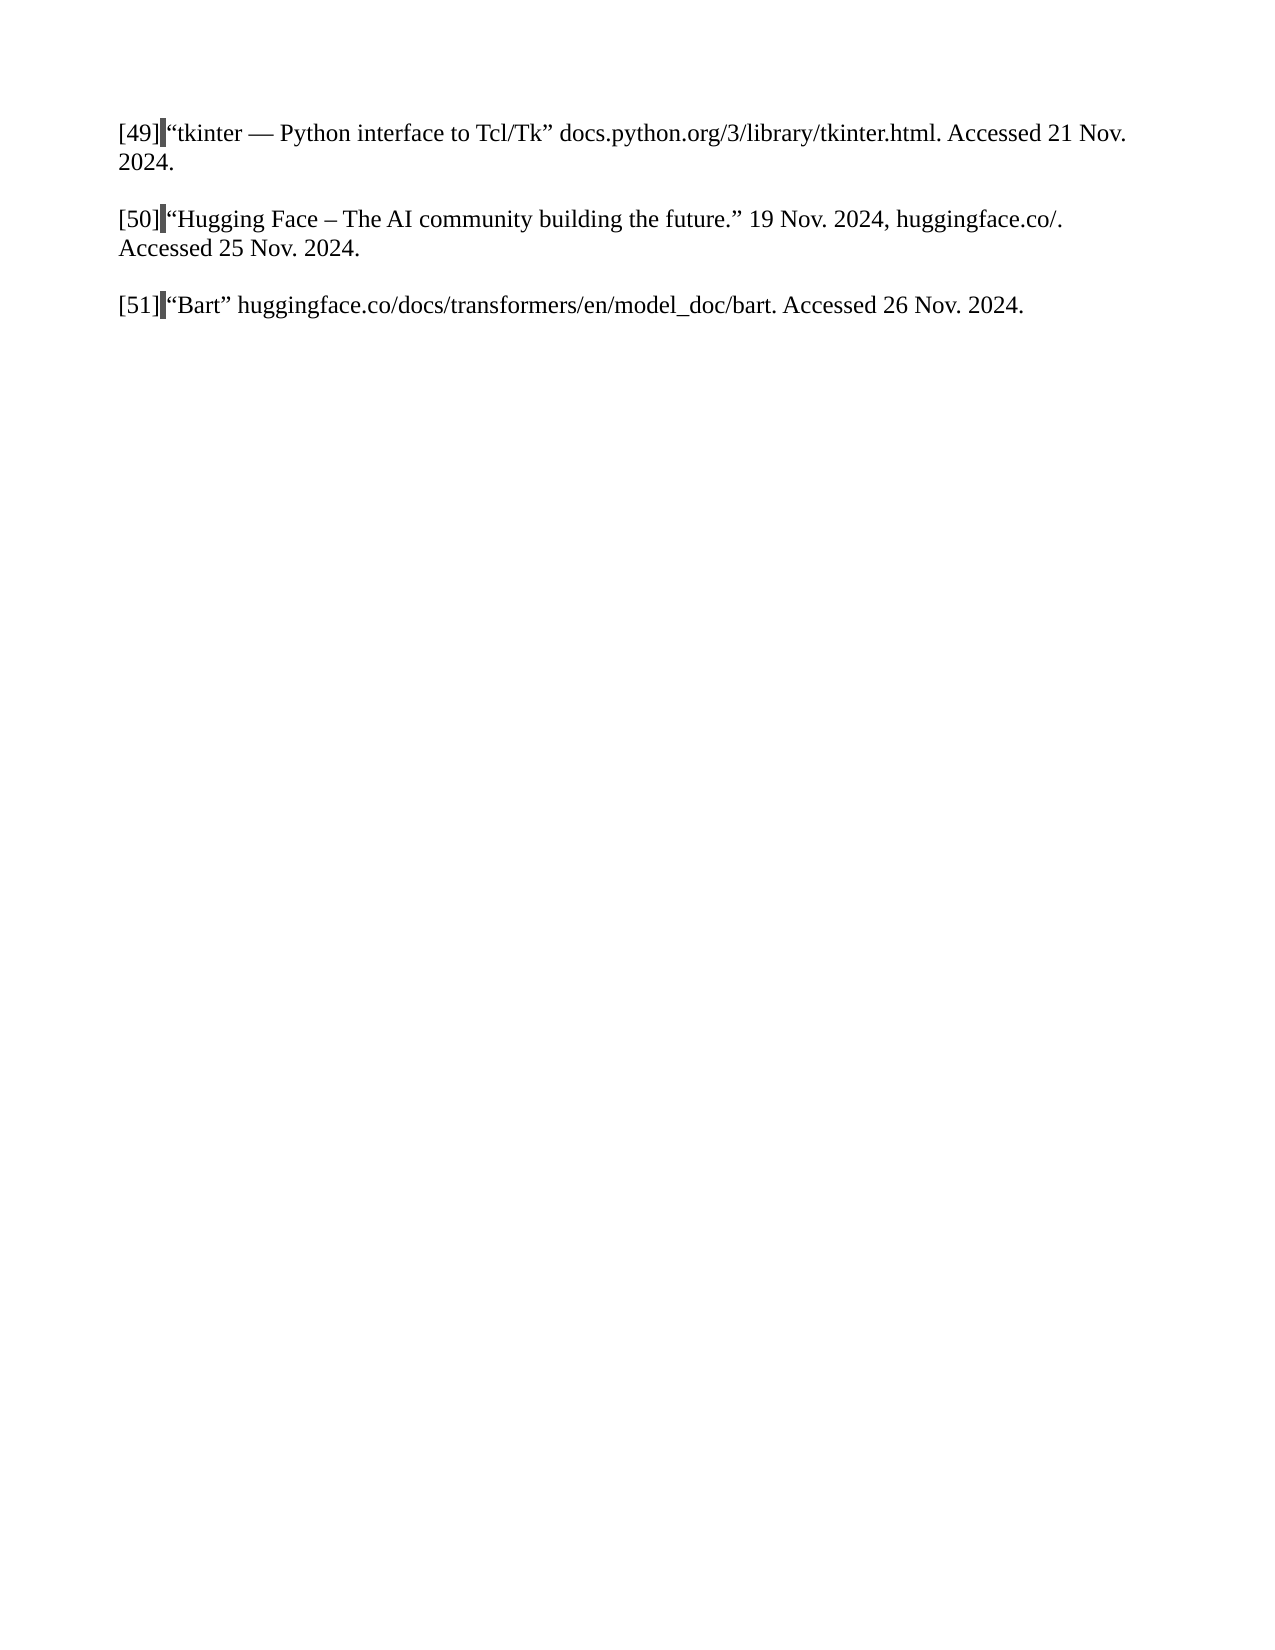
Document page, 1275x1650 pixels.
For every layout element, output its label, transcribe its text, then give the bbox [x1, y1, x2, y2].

text [50] “Hugging Face – The AI community building the future.” 19 Nov. 2024, huggingface.co/. Accessed 25 Nov. 2024. [118, 204, 1157, 262]
text [49] “tkinter — Python interface to Tcl/Tk” docs.python.org/3/library/tkinter.html. Accessed 21 Nov. 2024. [118, 118, 1157, 176]
text [51] “Bart” huggingface.co/docs/transformers/en/model_doc/bart. Accessed 26 Nov. 2024. [118, 291, 1157, 319]
